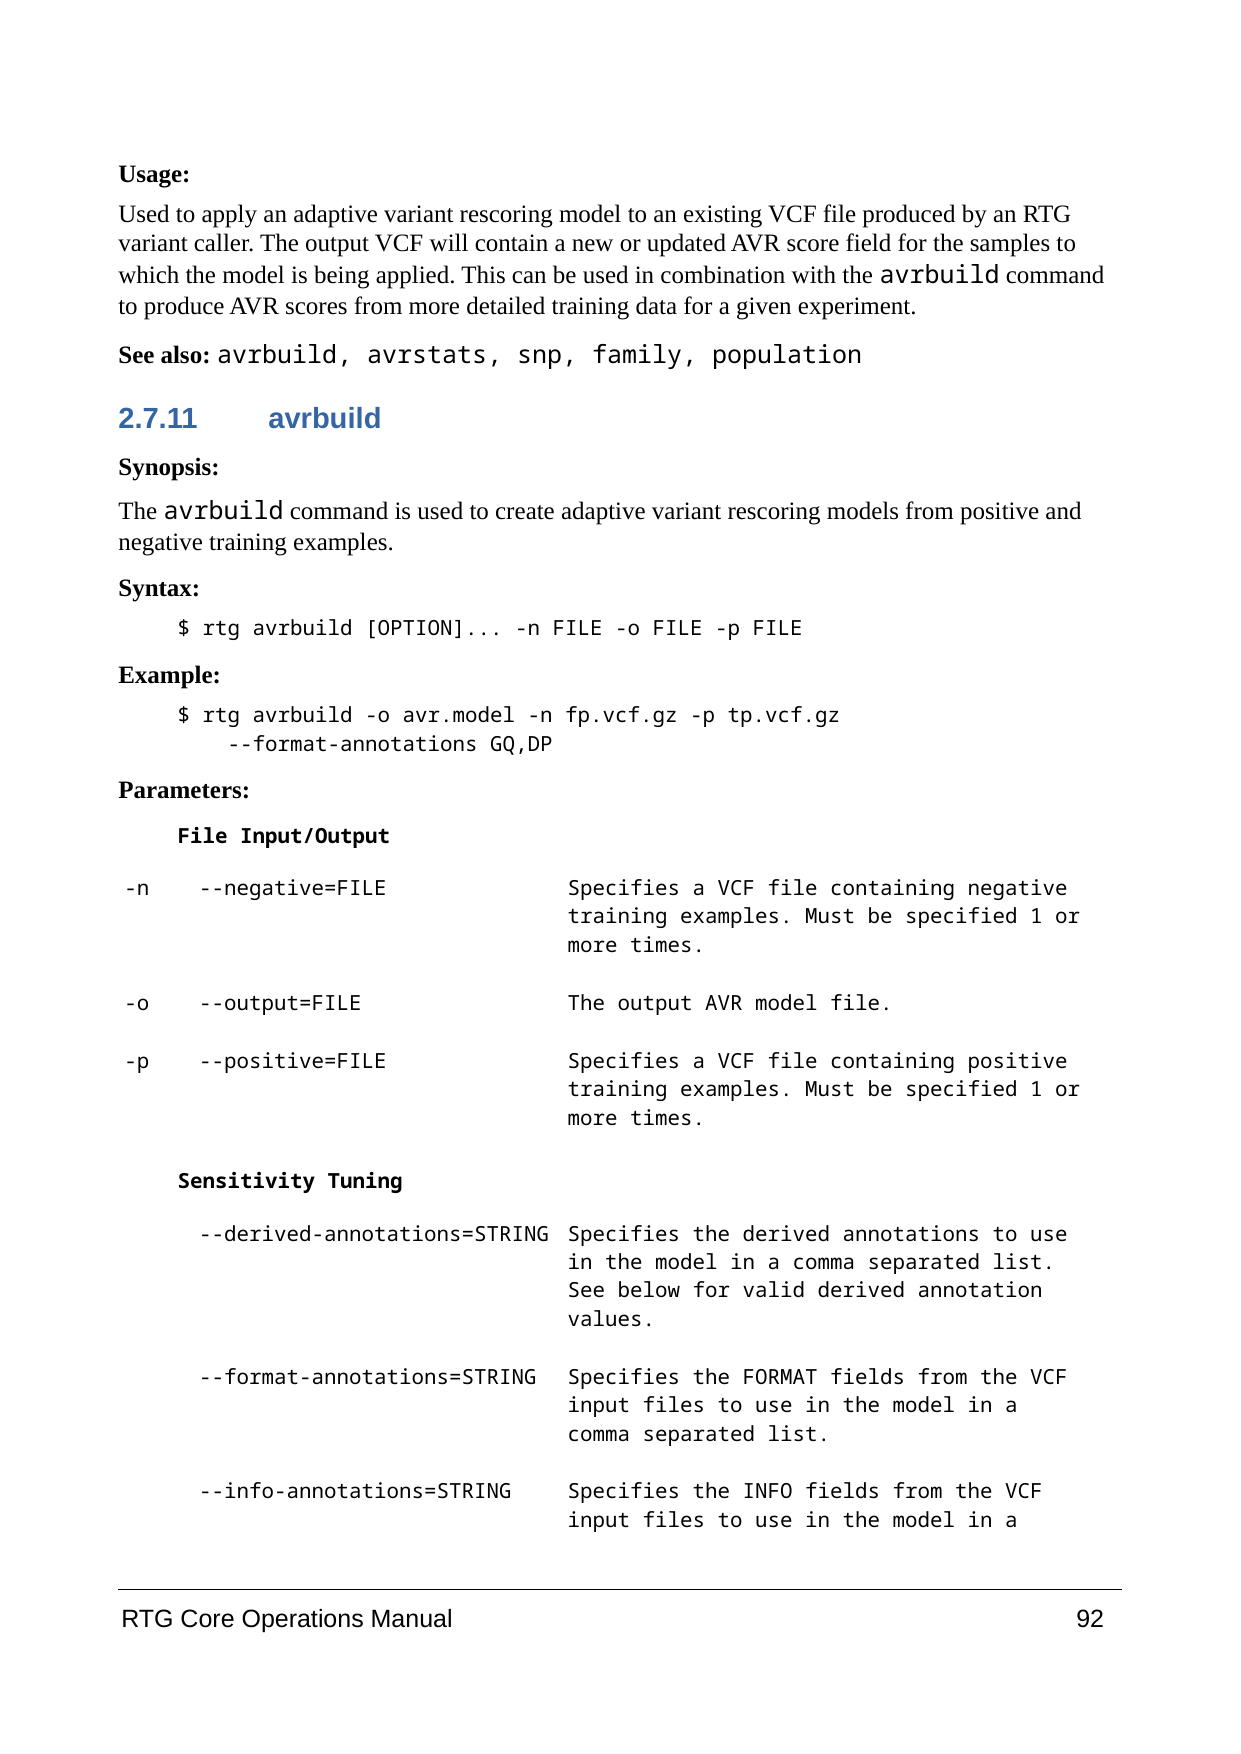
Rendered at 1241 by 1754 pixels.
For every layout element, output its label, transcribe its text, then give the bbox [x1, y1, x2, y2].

table_header --derived-annotations=STRING [193, 1207, 561, 1350]
table_header Specifies a VCF file containing negative training examples. Must be specified 1 or more times. [561, 861, 1093, 976]
subtitle Parameters: [118, 775, 1122, 803]
text Sensitivity Tuning [177, 1167, 1122, 1195]
text Used to apply an adaptive variant rescoring model to an existing VCF file produced by an RTG variant caller. The output VCF will contain a new or updated AVR score field for the samples to which the model is being applied. This can be used in combination with the avrbuild command to produce AVR scores from more detailed training data for a given experiment. [118, 199, 1122, 319]
subtitle Synopsis: [118, 452, 1122, 481]
subtitle Usage: [118, 159, 1122, 187]
text See also: avrbuild, avrstats, snp, family, population [118, 337, 1122, 371]
table_header -n [118, 861, 193, 976]
table_cell -p [118, 1034, 193, 1149]
table_cell [118, 1465, 193, 1533]
table_cell [118, 1350, 193, 1465]
text File Input/Output [177, 821, 1122, 850]
subtitle Example: [118, 660, 1122, 688]
text $ rtg avrbuild [OPTION]... -n FILE -o FILE -p FILE [177, 613, 1122, 642]
table_header --negative=FILE [193, 861, 561, 976]
table_cell Specifies the INFO fields from the VCF input files to use in the model in a [561, 1465, 1093, 1533]
subtitle Syntax: [118, 573, 1122, 602]
table_header Specifies the derived annotations to use in the model in a comma separated list. See below for valid derived annotation values. [561, 1207, 1093, 1350]
table_cell --output=FILE [193, 976, 561, 1034]
table_cell -o [118, 976, 193, 1034]
text The avrbuild command is used to create adaptive variant rescoring models from positive and negative training examples. [118, 492, 1122, 555]
table_cell Specifies a VCF file containing positive training examples. Must be specified 1 or more times. [561, 1034, 1093, 1149]
table_cell --info-annotations=STRING [193, 1465, 561, 1533]
table_cell The output AVR model file. [561, 976, 1093, 1034]
table_cell --format-annotations=STRING [193, 1350, 561, 1465]
table_cell Specifies the FORMAT fields from the VCF input files to use in the model in a comma separated list. [561, 1350, 1093, 1465]
table_header [118, 1207, 193, 1350]
table_cell --positive=FILE [193, 1034, 561, 1149]
subtitle avrbuild [118, 401, 1122, 434]
text $ rtg avrbuild -o avr.model -n fp.vcf.gz -p tp.vcf.gz --format-annotations GQ,DP [177, 700, 1122, 757]
